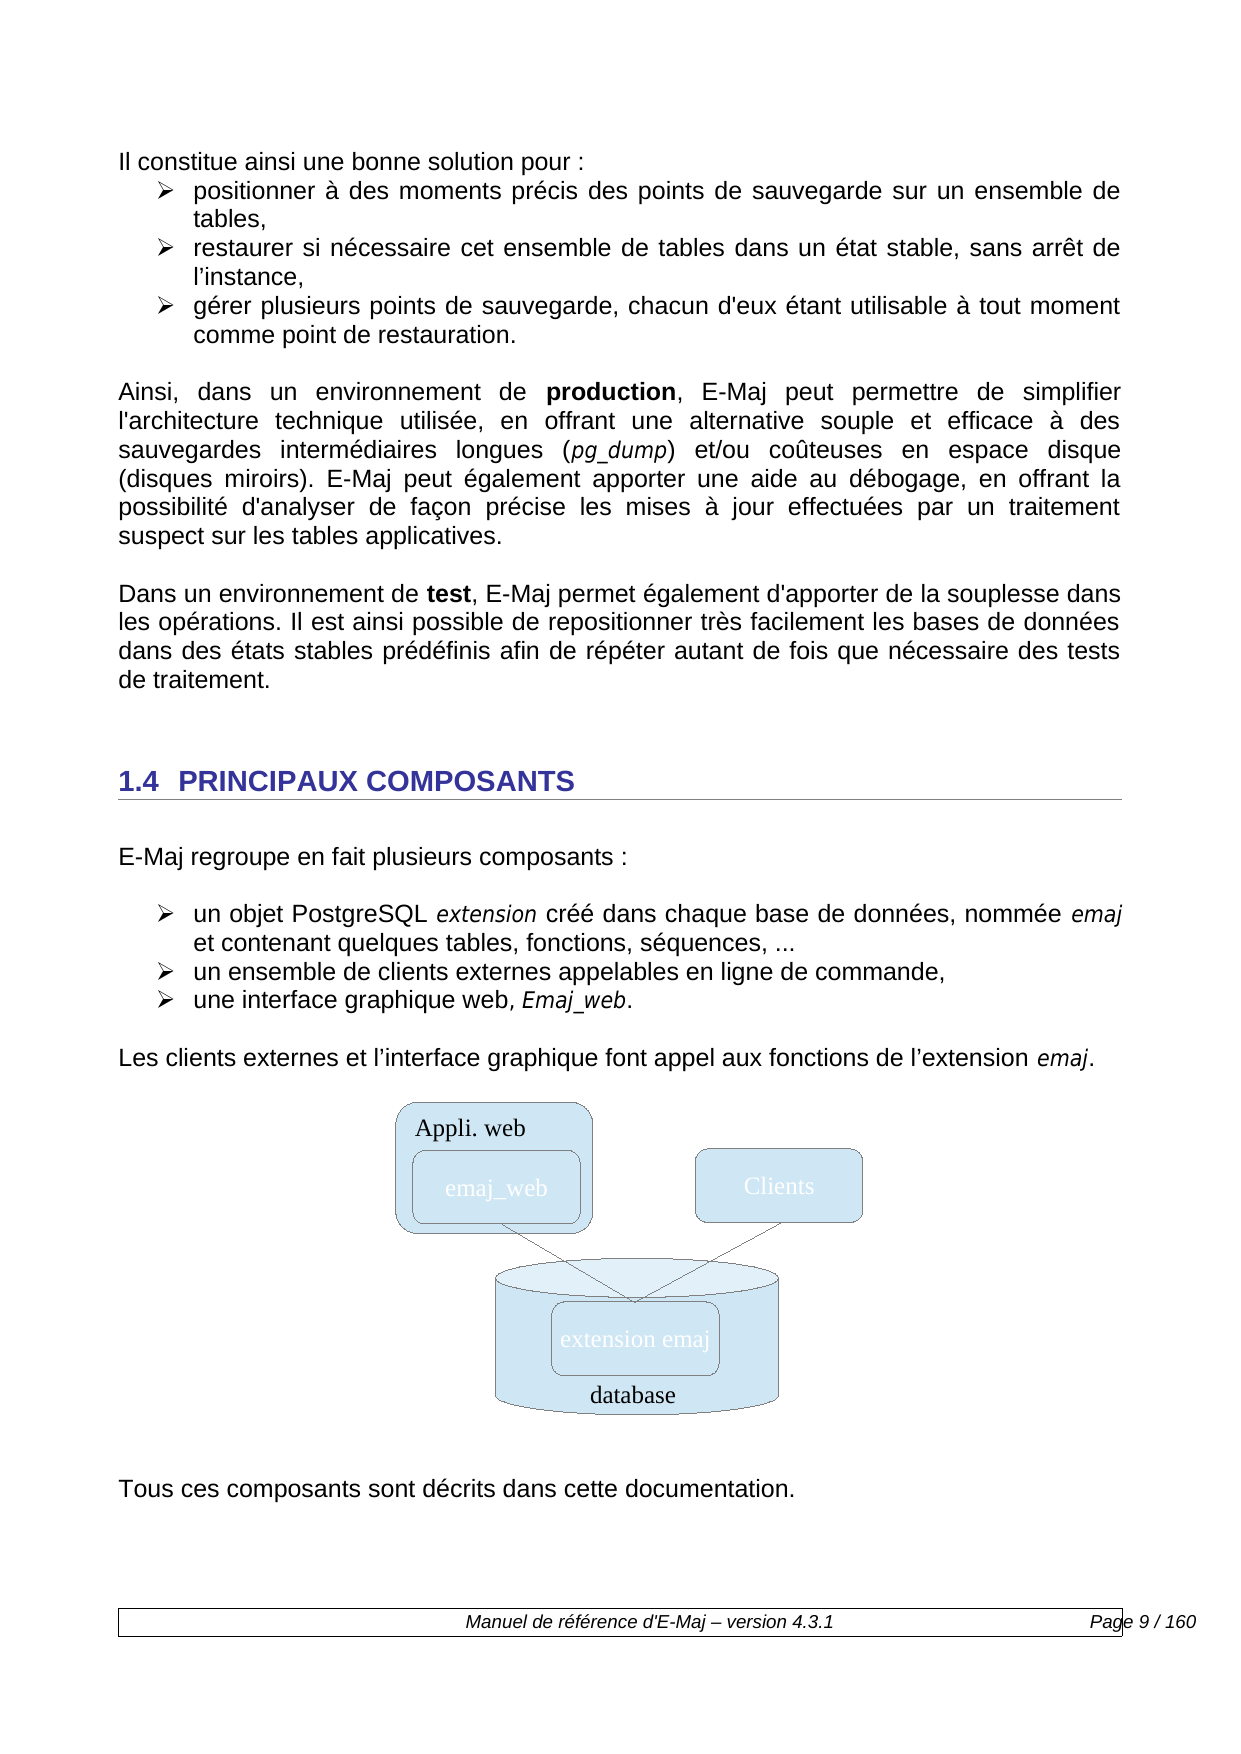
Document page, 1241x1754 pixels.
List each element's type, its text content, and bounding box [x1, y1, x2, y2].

text E-Maj regroupe en fait plusieurs composants : [118, 841, 1122, 870]
list restaurer si nécessaire cet ensemble de tables dans un état stable, sans arrêt de l’instance, [156, 233, 1122, 291]
list un objet PostgreSQL extension créé dans chaque base de données, nommée emaj et contenant quelques tables, fonctions, séquences, ... [156, 899, 1122, 957]
text Les clients externes et l’interface graphique font appel aux fonctions de l’extension emaj. [118, 1043, 1122, 1072]
text Tous ces composants sont décrits dans cette documentation. [118, 1474, 1122, 1503]
list positionner à des moments précis des points de sauvegarde sur un ensemble de tables, [156, 176, 1122, 233]
text Dans un environnement de test, E-Maj permet également d'apporter de la souplesse dans les opérations. Il est ainsi possible de repositionner très facilement les bases de données dans des états stables prédéfinis afin de répéter autant de fois que nécessaire des tests de traitement. [118, 578, 1122, 693]
list gérer plusieurs points de sauvegarde, chacun d'eux étant utilisable à tout moment comme point de restauration. [156, 291, 1122, 348]
text Il constitue ainsi une bonne solution pour : [118, 147, 1122, 176]
list un ensemble de clients externes appelables en ligne de commande, [156, 957, 1122, 985]
text Ainsi, dans un environnement de production, E-Maj peut permettre de simplifier l'architecture technique utilisée, en offrant une alternative souple et efficace à des sauvegardes intermédiaires longues (pg_dump) et/ou coûteuses en espace disque (disques miroirs). E-Maj peut également apporter une aide au débogage, en offrant la possibilité d'analyser de façon précise les mises à jour effectuées par un traitement suspect sur les tables applicatives. [118, 377, 1122, 550]
subtitle Principaux composants [118, 763, 1122, 799]
list une interface graphique web, Emaj_web. [156, 985, 1122, 1014]
